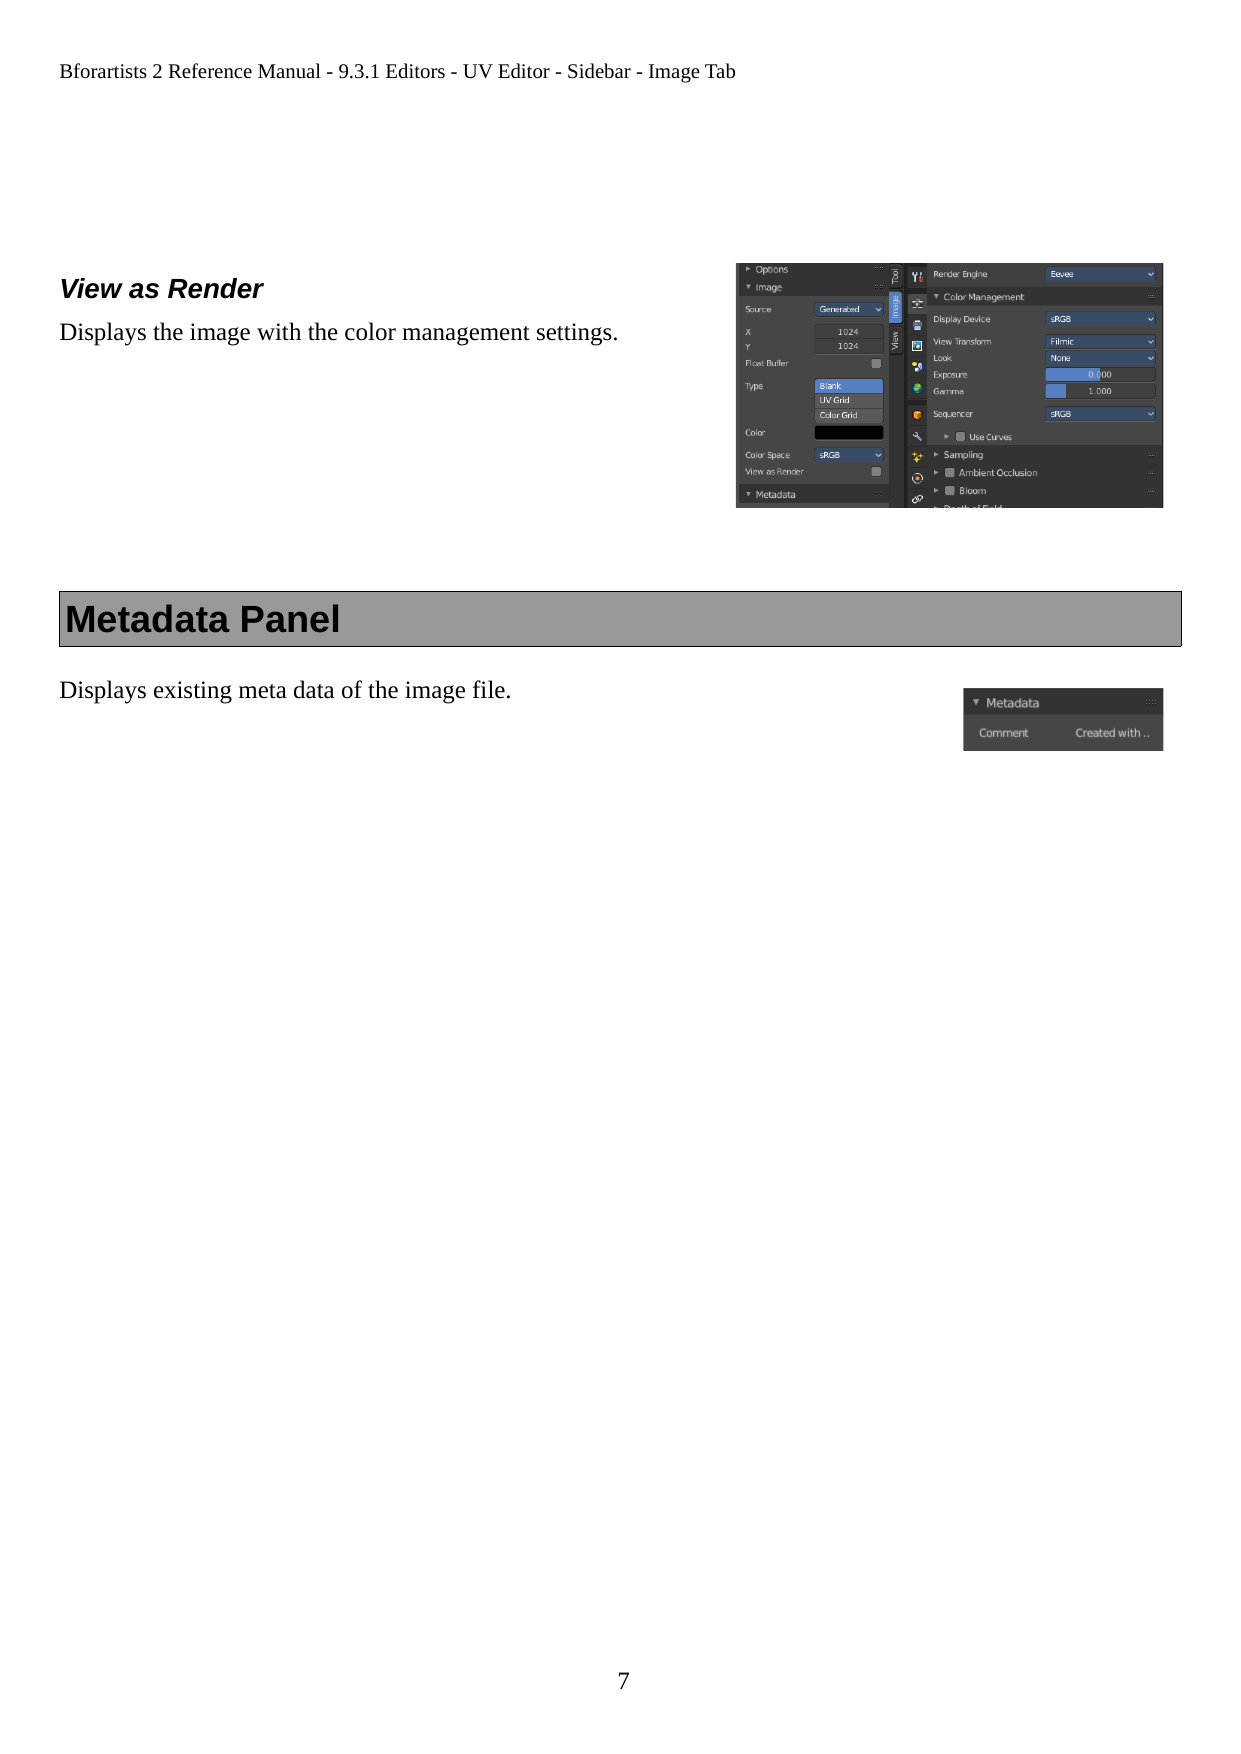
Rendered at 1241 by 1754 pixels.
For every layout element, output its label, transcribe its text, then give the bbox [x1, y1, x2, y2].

subtitle [1164, 272, 1181, 304]
picture [963, 688, 1164, 751]
text Displays the image with the color management settings. [59, 317, 735, 345]
table_header Metadata Panel [60, 592, 1181, 646]
subtitle View as Render [59, 272, 735, 304]
text Displays existing meta data of the image file. [59, 675, 1181, 703]
picture [735, 263, 1164, 508]
